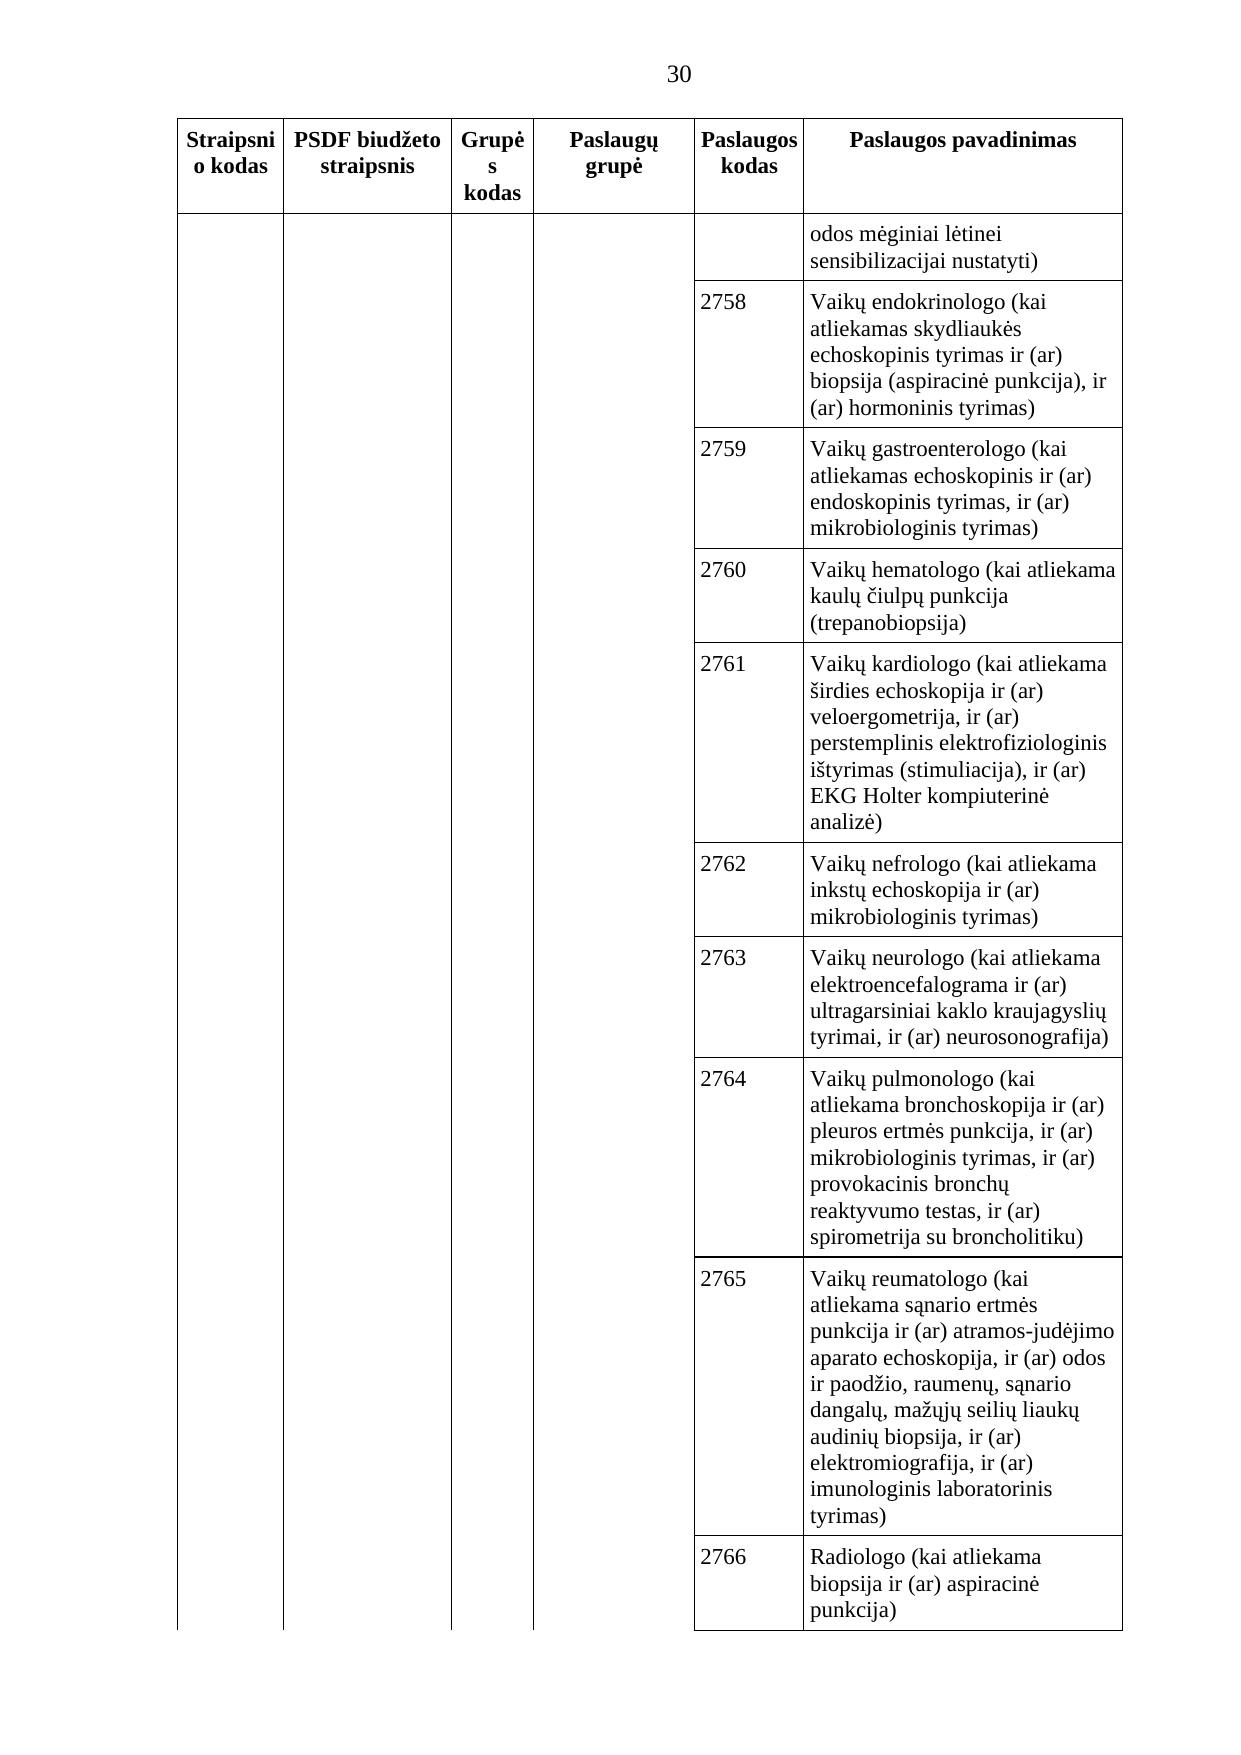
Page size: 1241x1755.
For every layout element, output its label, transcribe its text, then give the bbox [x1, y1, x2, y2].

table_cell Vaikų gastroenterologo (kai atliekamas echoskopinis ir (ar) endoskopinis tyrimas, ir (ar) mikrobiologinis tyrimas) [804, 428, 1122, 548]
table_cell Vaikų pulmonologo (kai atliekama bronchoskopija ir (ar) pleuros ertmės punkcija, ir (ar) mikrobiologinis tyrimas, ir (ar) provokacinis bronchų reaktyvumo testas, ir (ar) spirometrija su broncholitiku) [804, 1058, 1122, 1256]
table_cell [452, 548, 533, 642]
table_cell [284, 214, 451, 280]
table_cell [284, 1057, 451, 1256]
table_cell Vaikų hematologo (kai atliekama kaulų čiulpų punkcija (trepanobiopsija) [804, 549, 1122, 642]
table_cell 2763 [695, 937, 803, 1057]
table_cell [284, 427, 451, 548]
table_cell [452, 1535, 533, 1629]
table_header Grupės kodas [452, 119, 533, 212]
table_cell [534, 214, 694, 280]
table_cell [178, 642, 283, 842]
table_cell 2758 [695, 281, 803, 427]
table_cell [284, 1256, 451, 1535]
table_cell [534, 936, 694, 1057]
table_cell [284, 1535, 451, 1629]
table_cell [695, 214, 803, 280]
table_cell [284, 548, 451, 642]
table_cell Vaikų neurologo (kai atliekama elektroencefalograma ir (ar) ultragarsiniai kaklo kraujagyslių tyrimai, ir (ar) neurosonografija) [804, 937, 1122, 1057]
table_cell 2765 [695, 1258, 803, 1535]
table_cell Vaikų endokrinologo (kai atliekamas skydliaukės echoskopinis tyrimas ir (ar) biopsija (aspiracinė punkcija), ir (ar) hormoninis tyrimas) [804, 281, 1122, 427]
table_cell Vaikų kardiologo (kai atliekama širdies echoskopija ir (ar) veloergometrija, ir (ar) perstemplinis elektrofiziologinis ištyrimas (stimuliacija), ir (ar) EKG Holter kompiuterinė analizė) [804, 643, 1122, 842]
table_cell [534, 427, 694, 548]
table_cell [452, 1256, 533, 1535]
table_cell 2760 [695, 549, 803, 642]
table_cell [178, 1057, 283, 1256]
table_cell [284, 936, 451, 1057]
table_cell [178, 1535, 283, 1629]
table_cell [178, 936, 283, 1057]
table_cell [452, 936, 533, 1057]
table_cell 2761 [695, 643, 803, 842]
table_cell [452, 1057, 533, 1256]
table_cell 2766 [695, 1536, 803, 1629]
table_cell [284, 280, 451, 427]
table_cell [284, 842, 451, 936]
table_cell [452, 280, 533, 427]
table_cell [534, 280, 694, 427]
table_cell [452, 642, 533, 842]
table_cell [534, 548, 694, 642]
table_cell [452, 842, 533, 936]
table_cell [178, 214, 283, 280]
table_cell [178, 280, 283, 427]
table_header Paslaugų grupė [534, 119, 694, 212]
table_cell Vaikų nefrologo (kai atliekama inkstų echoskopija ir (ar) mikrobiologinis tyrimas) [804, 843, 1122, 936]
table_cell [534, 1256, 694, 1535]
table_cell [452, 214, 533, 280]
table_cell odos mėginiai lėtinei sensibilizacijai nustatyti) [804, 214, 1122, 280]
table_cell [534, 842, 694, 936]
table_cell 2762 [695, 843, 803, 936]
table_cell [178, 548, 283, 642]
table_cell [178, 1256, 283, 1535]
table_cell [452, 427, 533, 548]
table_header PSDF biudžeto straipsnis [284, 119, 451, 212]
table_cell [178, 427, 283, 548]
table_cell Vaikų reumatologo (kai atliekama sąnario ertmės punkcija ir (ar) atramos-judėjimo aparato echoskopija, ir (ar) odos ir paodžio, raumenų, sąnario dangalų, mažųjų seilių liaukų audinių biopsija, ir (ar) elektromiografija, ir (ar) imunologinis laboratorinis tyrimas) [804, 1258, 1122, 1535]
table_cell Radiologo (kai atliekama biopsija ir (ar) aspiracinė punkcija) [804, 1536, 1122, 1629]
table_cell [178, 842, 283, 936]
table_header Paslaugos kodas [695, 119, 803, 212]
table_header Paslaugos pavadinimas [804, 119, 1122, 212]
table_cell [534, 642, 694, 842]
table_header Straipsnio kodas [178, 119, 283, 212]
table_cell 2759 [695, 428, 803, 548]
table_cell 2764 [695, 1058, 803, 1256]
table_cell [534, 1057, 694, 1256]
table_cell [534, 1535, 694, 1629]
table_cell [284, 642, 451, 842]
